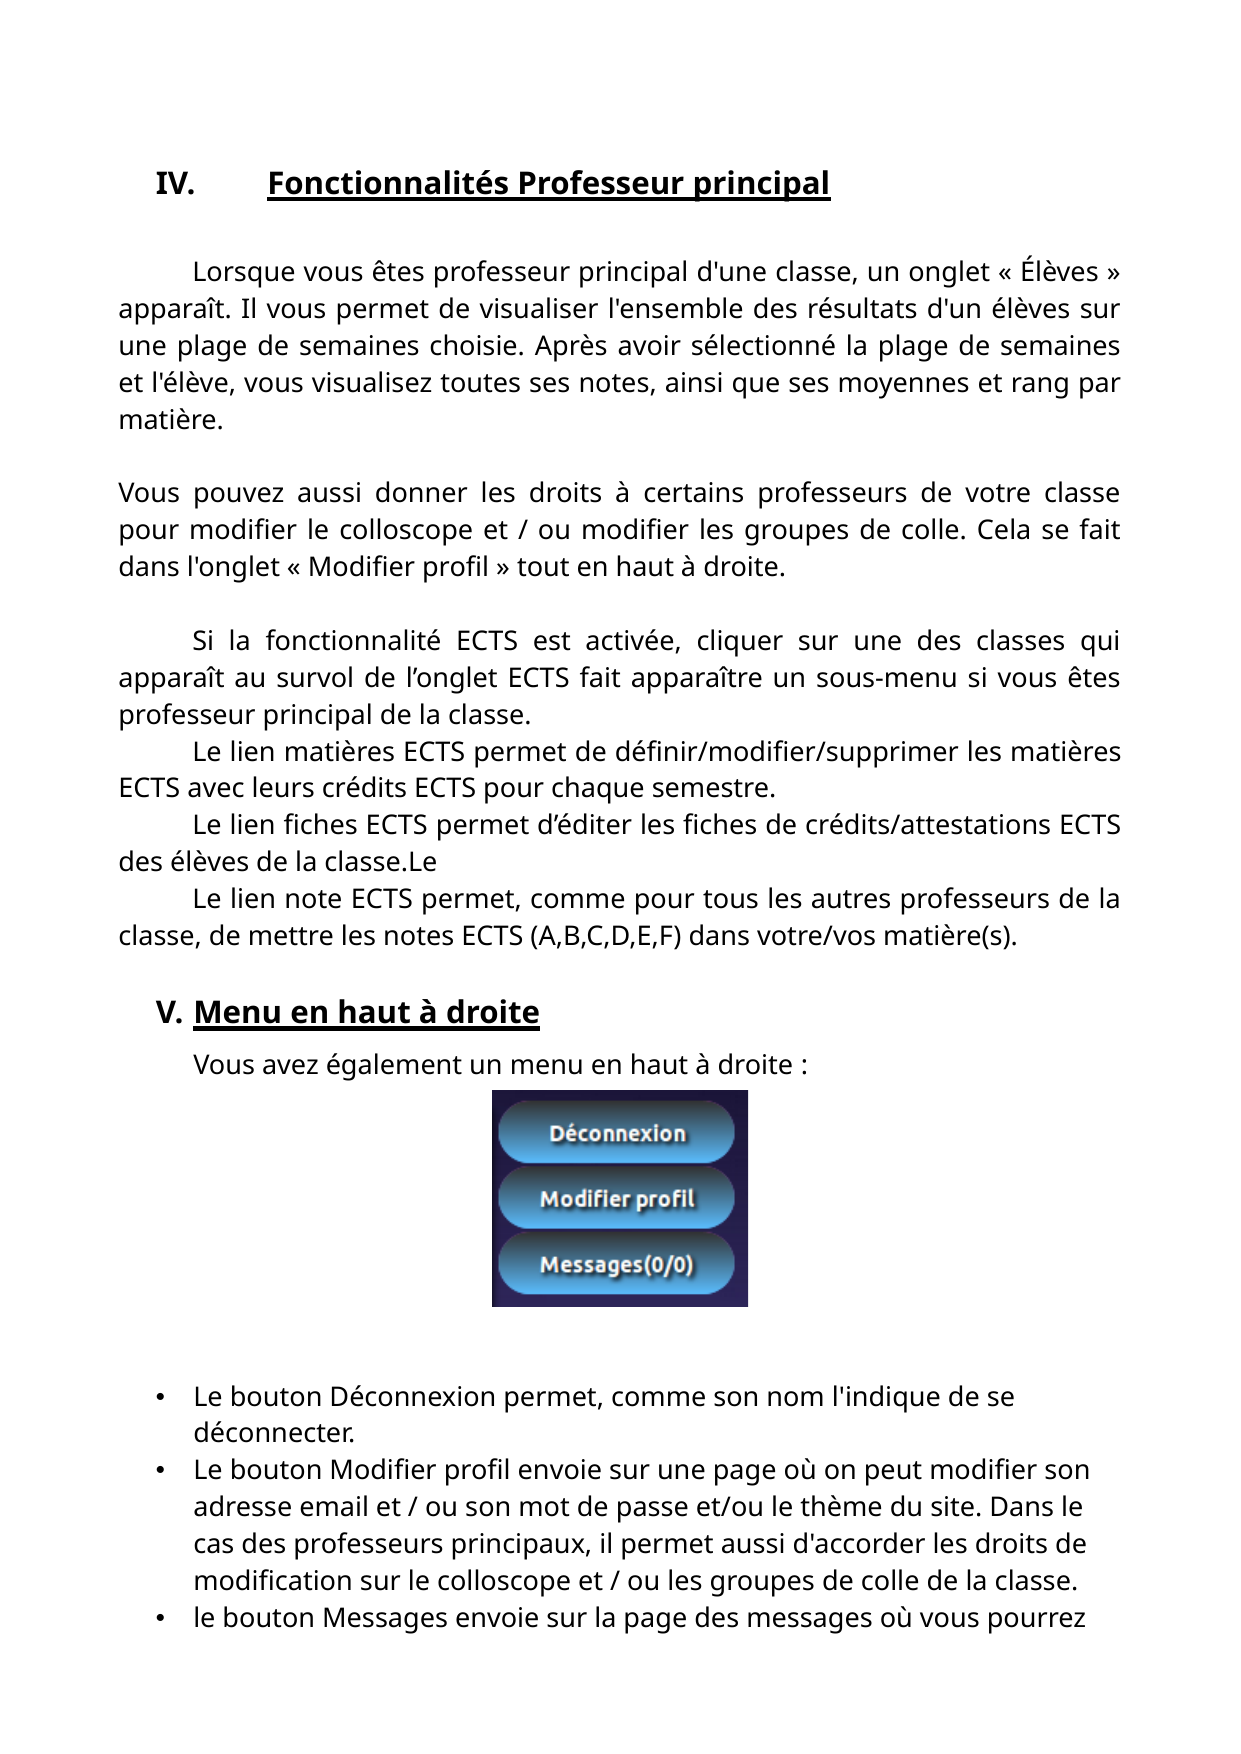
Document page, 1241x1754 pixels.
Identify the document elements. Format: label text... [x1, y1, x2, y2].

subtitle Menu en haut à droite [156, 990, 1122, 1033]
text Lorsque vous êtes professeur principal d'une classe, un onglet « Élèves » apparaît. Il vous permet de visualiser l'ensemble des résultats d'un élèves sur une plage de semaines choisie. Après avoir sélectionné la plage de semaines et l'élève, vous visualisez toutes ses notes, ainsi que ses moyennes et rang par matière. [118, 253, 1122, 437]
text Vous pouvez aussi donner les droits à certains professeurs de votre classe pour modifier le colloscope et / ou modifier les groupes de colle. Cela se fait dans l'onglet « Modifier profil » tout en haut à droite. [118, 474, 1122, 584]
list le bouton Messages envoie sur la page des messages où vous pourrez [156, 1598, 1122, 1635]
list Vous avez également un menu en haut à droite : [156, 1045, 1122, 1082]
picture [492, 1090, 749, 1307]
text Le lien fiches ECTS permet d’éditer les fiches de crédits/attestations ECTS des élèves de la classe.Le [118, 806, 1122, 879]
subtitle Fonctionnalités Professeur principal [156, 161, 1122, 203]
list Le bouton Déconnexion permet, comme son nom l'indique de se déconnecter. [156, 1377, 1122, 1451]
text Si la fonctionnalité ECTS est activée, cliquer sur une des classes qui apparaît au survol de l’onglet ECTS fait apparaître un sous-menu si vous êtes professeur principal de la classe. [118, 621, 1122, 732]
text Le lien note ECTS permet, comme pour tous les autres professeurs de la classe, de mettre les notes ECTS (A,B,C,D,E,F) dans votre/vos matière(s). [118, 879, 1122, 953]
list Le bouton Modifier profil envoie sur une page où on peut modifier son adresse email et / ou son mot de passe et/ou le thème du site. Dans le cas des professeurs principaux, il permet aussi d'accorder les droits de modification sur le colloscope et / ou les groupes de colle de la classe. [156, 1451, 1122, 1598]
text Le lien matières ECTS permet de définir/modifier/supprimer les matières ECTS avec leurs crédits ECTS pour chaque semestre. [118, 732, 1122, 806]
